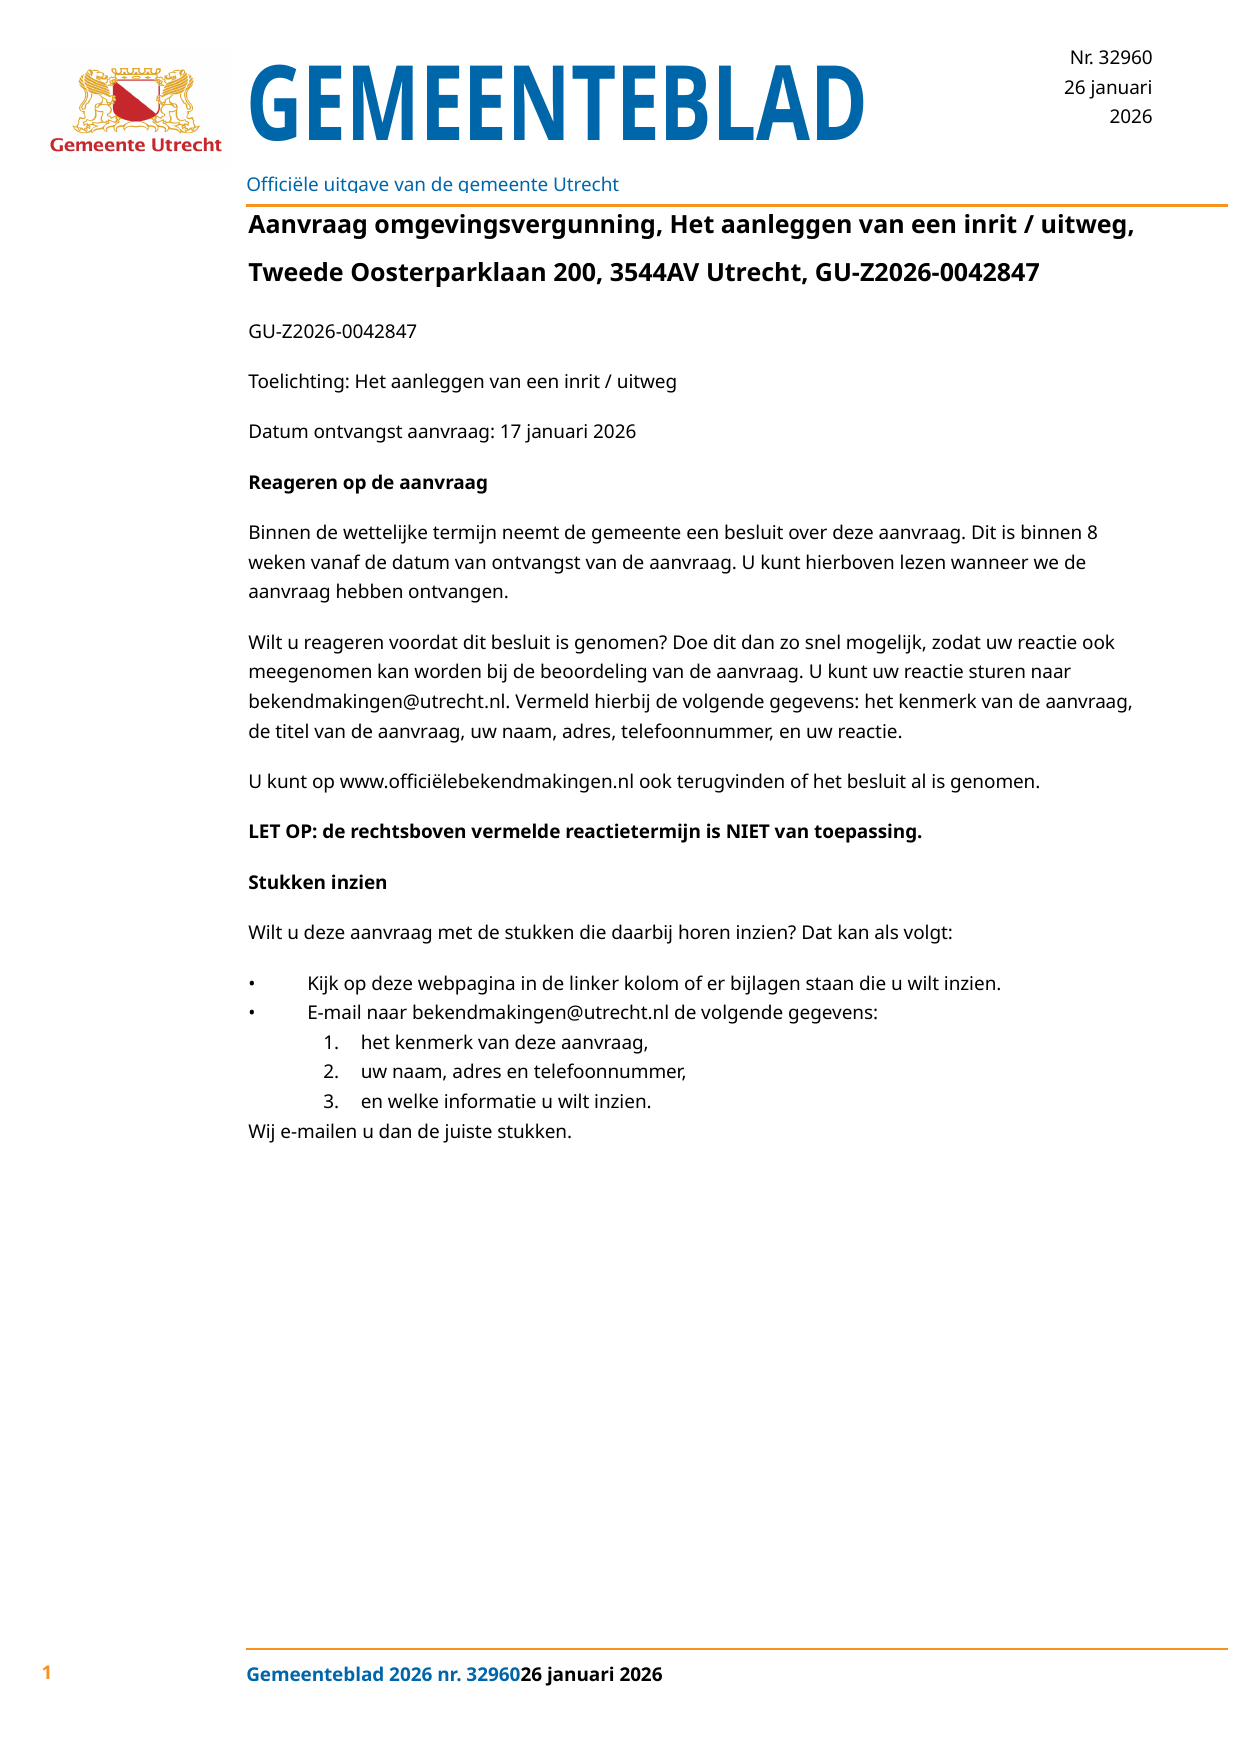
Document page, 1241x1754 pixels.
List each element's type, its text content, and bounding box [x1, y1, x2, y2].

text Aanvraag omgevingsvergunning, Het aanleggen van een inrit / uitweg, Tweede Oosterparklaan 200, 3544AV Utrecht, GU-Z2026-0042847 [248, 207, 1152, 288]
text Reageren op de aanvraag [248, 469, 1152, 495]
picture [41, 47, 231, 172]
list E-mail naar bekendmakingen@utrecht.nl de volgende gegevens: [248, 999, 1152, 1025]
text Stukken inzien [248, 869, 1152, 895]
text GU-Z2026-0042847 [248, 318, 1152, 344]
text Wij e-mailen u dan de juiste stukken. [248, 1118, 1152, 1144]
list en welke informatie u wilt inzien. [323, 1088, 1152, 1114]
text Toelichting: Het aanleggen van een inrit / uitweg [248, 368, 1152, 394]
list Kijk op deze webpagina in de linker kolom of er bijlagen staan die u wilt inzien. [248, 970, 1152, 996]
text Datum ontvangst aanvraag: 17 januari 2026 [248, 419, 1152, 444]
text Binnen de wettelijke termijn neemt de gemeente een besluit over deze aanvraag. Dit is binnen 8 weken vanaf de datum van ontvangst van de aanvraag. U kunt hierboven lezen wanneer we de aanvraag hebben ontvangen. [248, 519, 1152, 604]
list het kenmerk van deze aanvraag, [323, 1029, 1152, 1055]
text LET OP: de rechtsboven vermelde reactietermijn is NIET van toepassing. [248, 819, 1152, 844]
list uw naam, adres en telefoonnummer, [323, 1059, 1152, 1084]
text Wilt u deze aanvraag met de stukken die daarbij horen inzien? Dat kan als volgt: [248, 919, 1152, 945]
text Wilt u reageren voordat dit besluit is genomen? Doe dit dan zo snel mogelijk, zodat uw reactie ook meegenomen kan worden bij de beoordeling van de aanvraag. U kunt uw reactie sturen naar bekendmakingen@utrecht.nl. Vermeld hierbij de volgende gegevens: het kenmerk van de aanvraag, de titel van de aanvraag, uw naam, adres, telefoonnummer, en uw reactie. [248, 629, 1152, 744]
text U kunt op www.officiëlebekendmakingen.nl ook terugvinden of het besluit al is genomen. [248, 768, 1152, 794]
